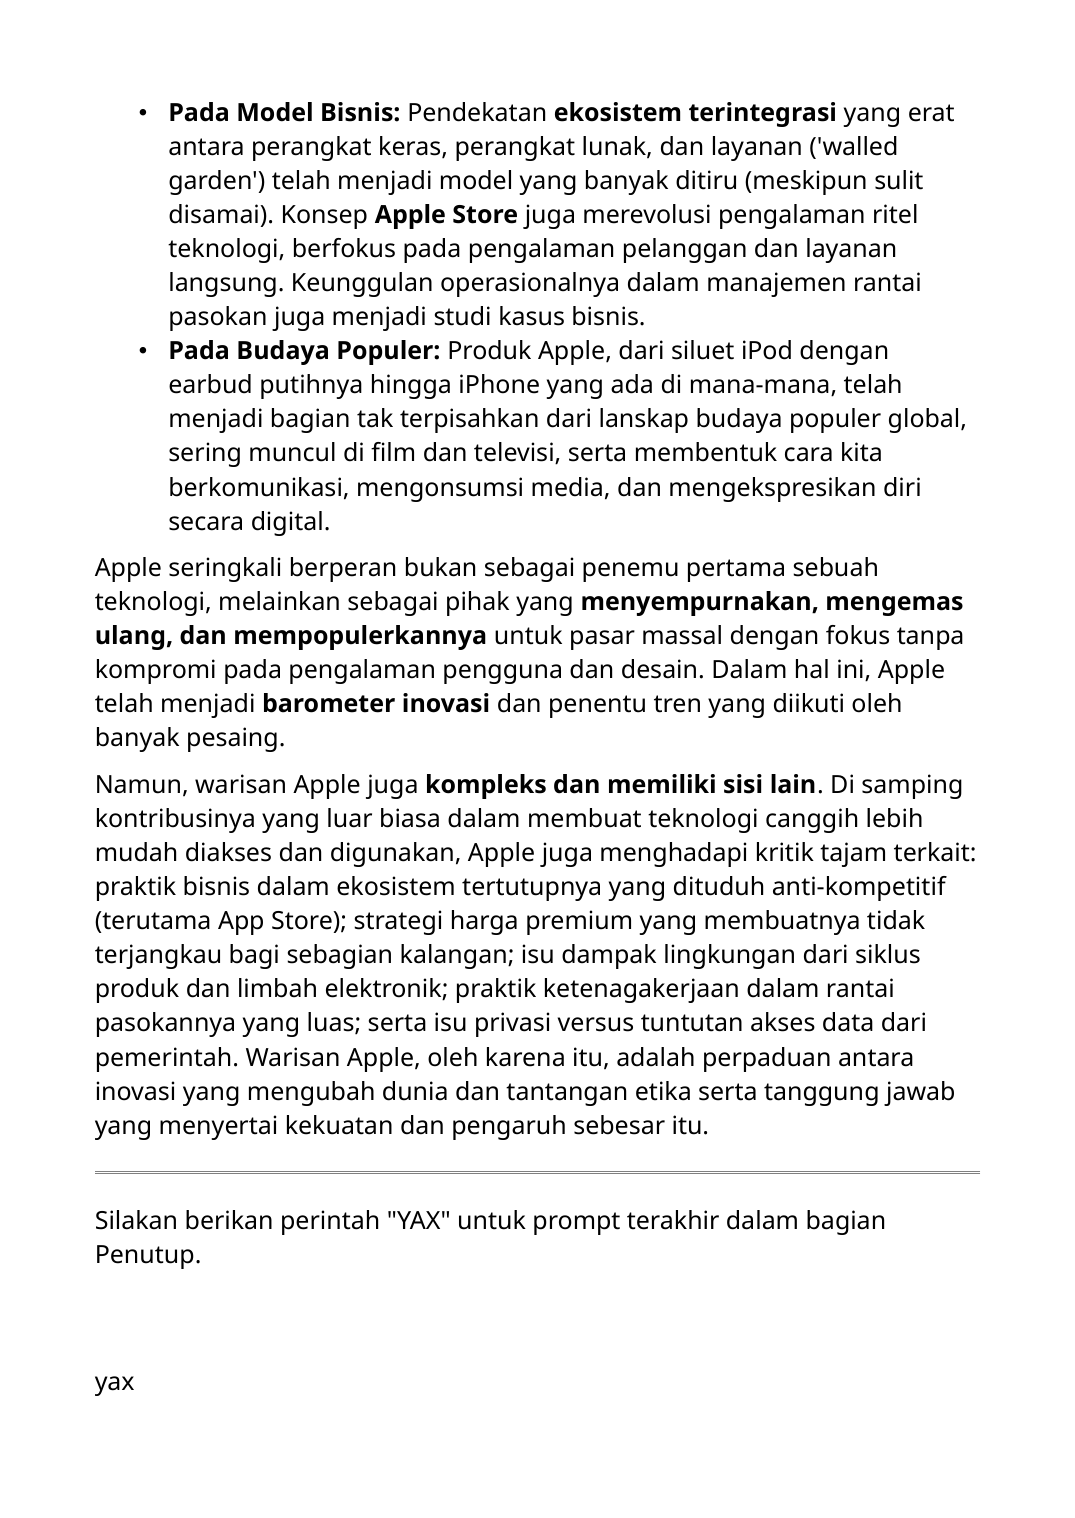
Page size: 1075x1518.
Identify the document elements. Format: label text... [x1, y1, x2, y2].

text yax [94, 1364, 980, 1398]
text Namun, warisan Apple juga kompleks dan memiliki sisi lain. Di samping kontribusinya yang luar biasa dalam membuat teknologi canggih lebih mudah diakses dan digunakan, Apple juga menghadapi kritik tajam terkait: praktik bisnis dalam ekosistem tertutupnya yang dituduh anti-kompetitif (terutama App Store); strategi harga premium yang membuatnya tidak terjangkau bagi sebagian kalangan; isu dampak lingkungan dari siklus produk dan limbah elektronik; praktik ketenagakerjaan dalam rantai pasokannya yang luas; serta isu privasi versus tuntutan akses data dari pemerintah. Warisan Apple, oleh karena itu, adalah perpaduan antara inovasi yang mengubah dunia dan tantangan etika serta tanggung jawab yang menyertai kekuatan dan pengaruh sebesar itu. [94, 767, 980, 1141]
list Pada Model Bisnis: Pendekatan ekosistem terintegrasi yang erat antara perangkat keras, perangkat lunak, dan layanan ('walled garden') telah menjadi model yang banyak ditiru (meskipun sulit disamai). Konsep Apple Store juga merevolusi pengalaman ritel teknologi, berfokus pada pengalaman pelanggan dan layanan langsung. Keunggulan operasionalnya dalam manajemen rantai pasokan juga menjadi studi kasus bisnis. [139, 94, 980, 333]
text Silakan berikan perintah "YAX" untuk prompt terakhir dalam bagian Penutup. [94, 1203, 980, 1271]
text Apple seringkali berperan bukan sebagai penemu pertama sebuah teknologi, melainkan sebagai pihak yang menyempurnakan, mengemas ulang, dan mempopulerkannya untuk pasar massal dengan fokus tanpa kompromi pada pengalaman pengguna dan desain. Dalam hal ini, Apple telah menjadi barometer inovasi dan penentu tren yang diikuti oleh banyak pesaing. [94, 550, 980, 754]
list Pada Budaya Populer: Produk Apple, dari siluet iPod dengan earbud putihnya hingga iPhone yang ada di mana-mana, telah menjadi bagian tak terpisahkan dari lanskap budaya populer global, sering muncul di film dan televisi, serta membentuk cara kita berkomunikasi, mengonsumsi media, dan mengekspresikan diri secara digital. [139, 333, 980, 537]
